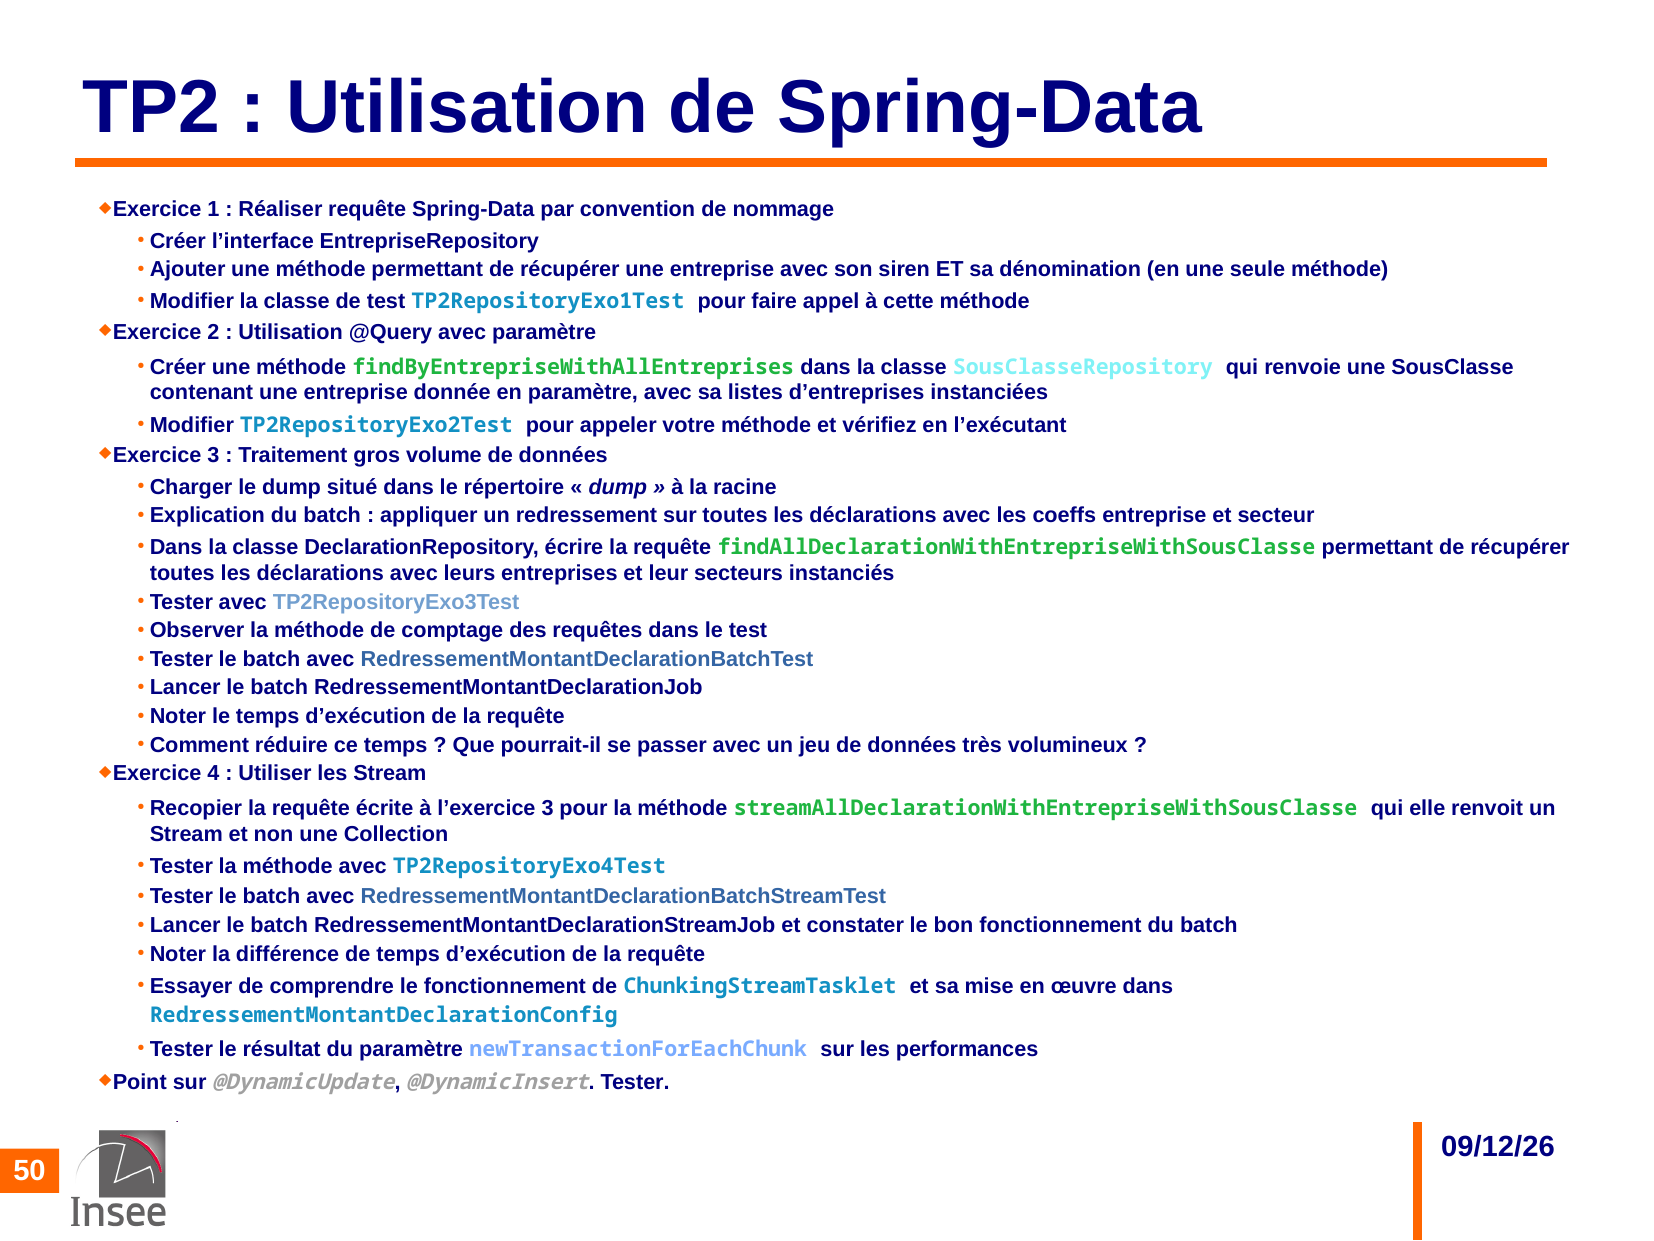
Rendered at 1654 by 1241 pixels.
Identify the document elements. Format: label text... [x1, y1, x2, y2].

title TP2 : Utilisation de Spring-Data [82, 49, 1619, 163]
list Exercice 1 : Réaliser requête Spring-Data par convention de nommage Créer l’interface EntrepriseRepository Ajouter une méthode permettant de récupérer une entreprise avec son siren ET sa dénomination (en une seule méthode) Modifier la classe de test TP2RepositoryExo1Test pour faire appel à cette méthode Exercice 2 : Utilisation @Query avec paramètre Créer une méthode findByEntrepriseWithAllEntreprises dans la classe SousClasseRepository qui renvoie une SousClasse contenant une entreprise donnée en paramètre, avec sa listes d’entreprises instanciées Modifier TP2RepositoryExo2Test pour appeler votre méthode et vérifiez en l’exécutant Exercice 3 : Traitement gros volume de données Charger le dump situé dans le répertoire « dump » à la racine Explication du batch : appliquer un redressement sur toutes les déclarations avec les coeffs entreprise et secteur Dans la classe DeclarationRepository, écrire la requête findAllDeclarationWithEntrepriseWithSousClasse permettant de récupérer toutes les déclarations avec leurs entreprises et leur secteurs instanciés Tester avec TP2RepositoryExo3Test Observer la méthode de comptage des requêtes dans le test Tester le batch avec RedressementMontantDeclarationBatchTest Lancer le batch RedressementMontantDeclarationJob Noter le temps d’exécution de la requête Comment réduire ce temps ? Que pourrait-il se passer avec un jeu de données très volumineux ? Exercice 4 : Utiliser les Stream Recopier la requête écrite à l’exercice 3 pour la méthode streamAllDeclarationWithEntrepriseWithSousClasse qui elle renvoit un Stream et non une Collection Tester la méthode avec TP2RepositoryExo4Test Tester le batch avec RedressementMontantDeclarationBatchStreamTest Lancer le batch RedressementMontantDeclarationStreamJob et constater le bon fonctionnement du batch Noter la différence de temps d’exécution de la requête Essayer de comprendre le fonctionnement de ChunkingStreamTasklet et sa mise en œuvre dans RedressementMontantDeclarationConfig Tester le résultat du paramètre newTransactionForEachChunk sur les performances Point sur @DynamicUpdate, @DynamicInsert. Tester. [94, 165, 1583, 1123]
picture [62, 1121, 178, 1241]
